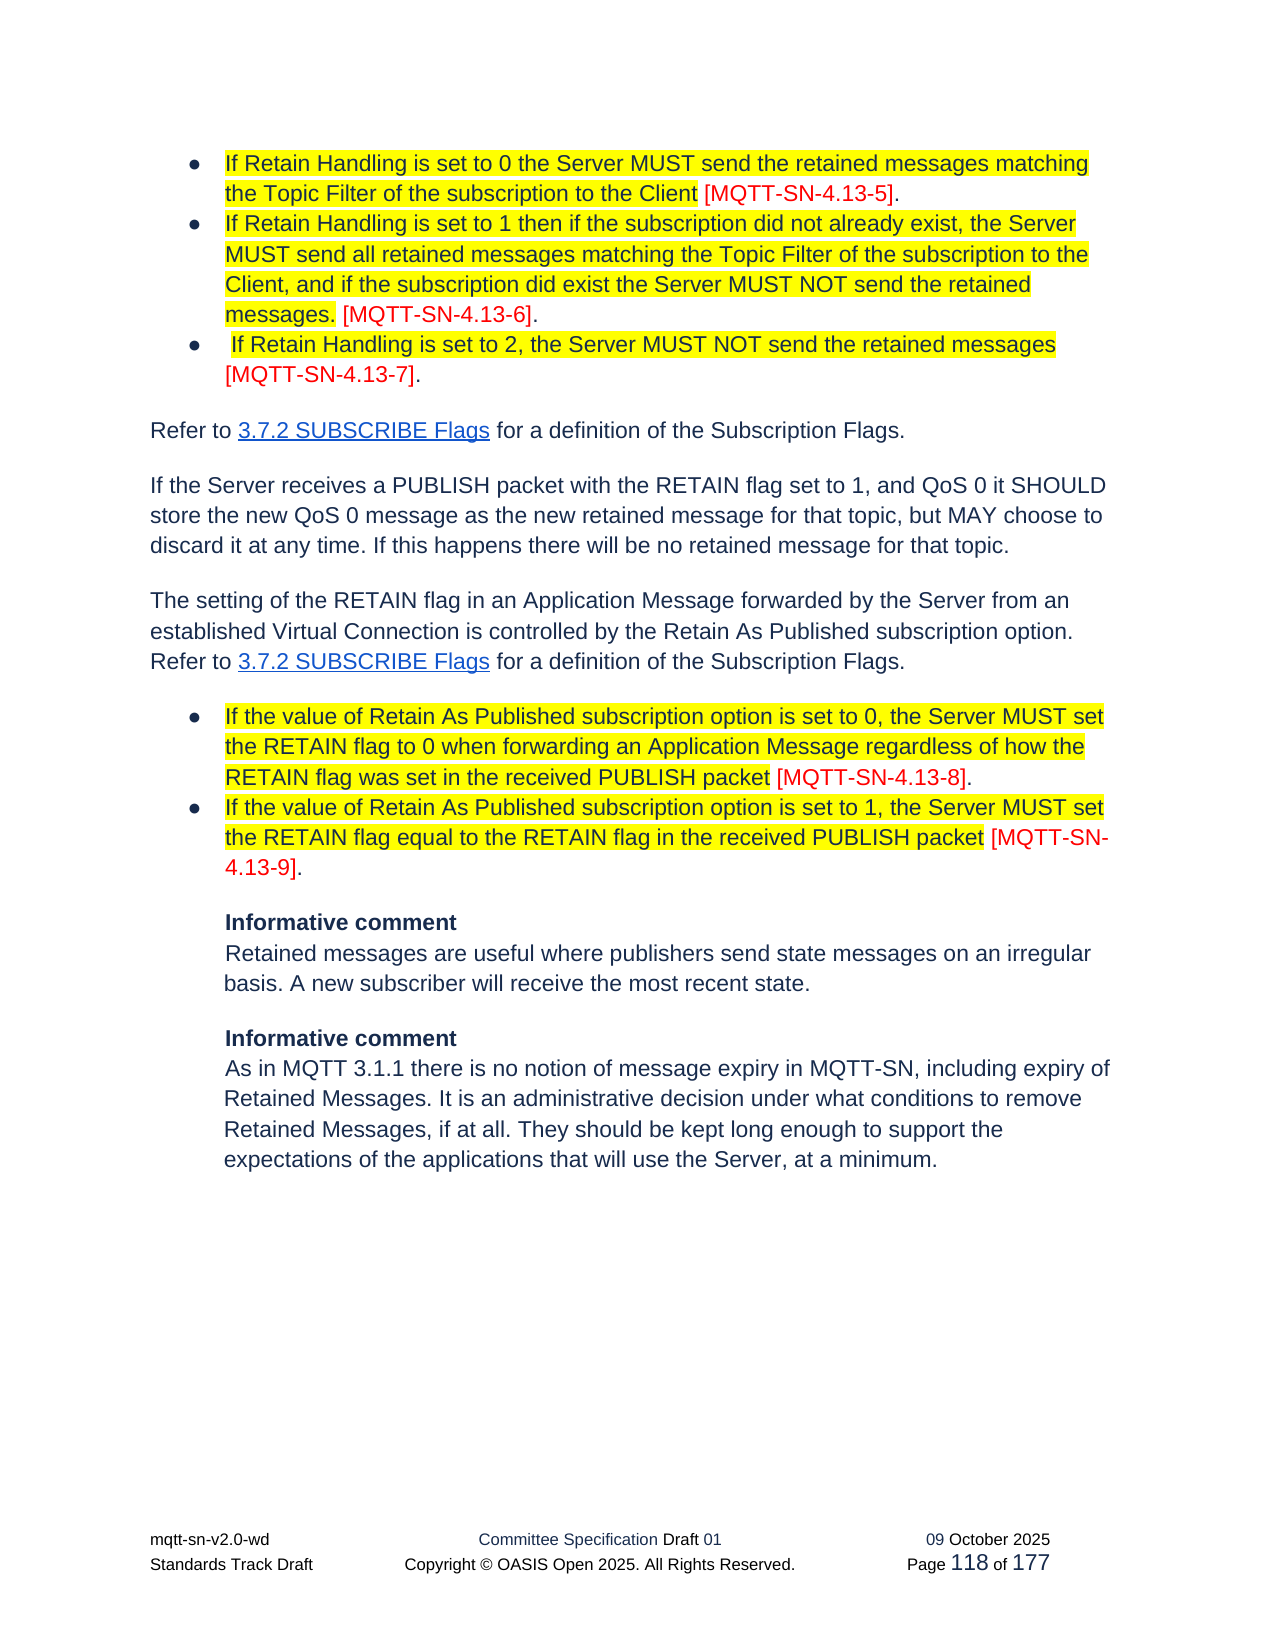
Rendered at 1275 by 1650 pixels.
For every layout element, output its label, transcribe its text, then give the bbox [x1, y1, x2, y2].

list If the value of Retain As Published subscription option is set to 0, the Server MUST set the RETAIN flag to 0 when forwarding an Application Message regardless of how the RETAIN flag was set in the received PUBLISH packet [MQTT-SN-4.13-8]. [187, 703, 1125, 790]
list If Retain Handling is set to 0 the Server MUST send the retained messages matching the Topic Filter of the subscription to the Client [MQTT-SN-4.13-5]. [187, 150, 1125, 207]
text Informative comment [225, 909, 1125, 936]
text If the Server receives a PUBLISH packet with the RETAIN flag set to 1, and QoS 0 it SHOULD store the new QoS 0 message as the new retained message for that topic, but MAY choose to discard it at any time. If this happens there will be no retained message for that topic. [150, 472, 1125, 559]
text Informative comment [225, 1025, 1125, 1051]
text As in MQTT 3.1.1 there is no notion of message expiry in MQTT-SN, including expiry of Retained Messages. It is an administrative decision under what conditions to remove Retained Messages, if at all. They should be kept long enough to support the expectations of the applications that will use the Server, at a minimum. [223, 1055, 1124, 1172]
list If Retain Handling is set to 2, the Server MUST NOT send the retained messages [MQTT-SN-4.13-7]. [187, 331, 1125, 388]
list If the value of Retain As Published subscription option is set to 1, the Server MUST set the RETAIN flag equal to the RETAIN flag in the received PUBLISH packet [MQTT-SN-4.13-9]. [187, 794, 1125, 881]
list If Retain Handling is set to 1 then if the subscription did not already exist, the Server MUST send all retained messages matching the Topic Filter of the subscription to the Client, and if the subscription did exist the Server MUST NOT send the retained messages. [MQTT-SN-4.13-6]. [187, 210, 1125, 327]
text Refer to 3.7.2 SUBSCRIBE Flags for a definition of the Subscription Flags. [150, 417, 1125, 443]
text The setting of the RETAIN flag in an Application Message forwarded by the Server from an established Virtual Connection is controlled by the Retain As Published subscription option. Refer to 3.7.2 SUBSCRIBE Flags for a definition of the Subscription Flags. [150, 587, 1125, 674]
text Retained messages are useful where publishers send state messages on an irregular basis. A new subscriber will receive the most recent state. [223, 939, 1124, 996]
